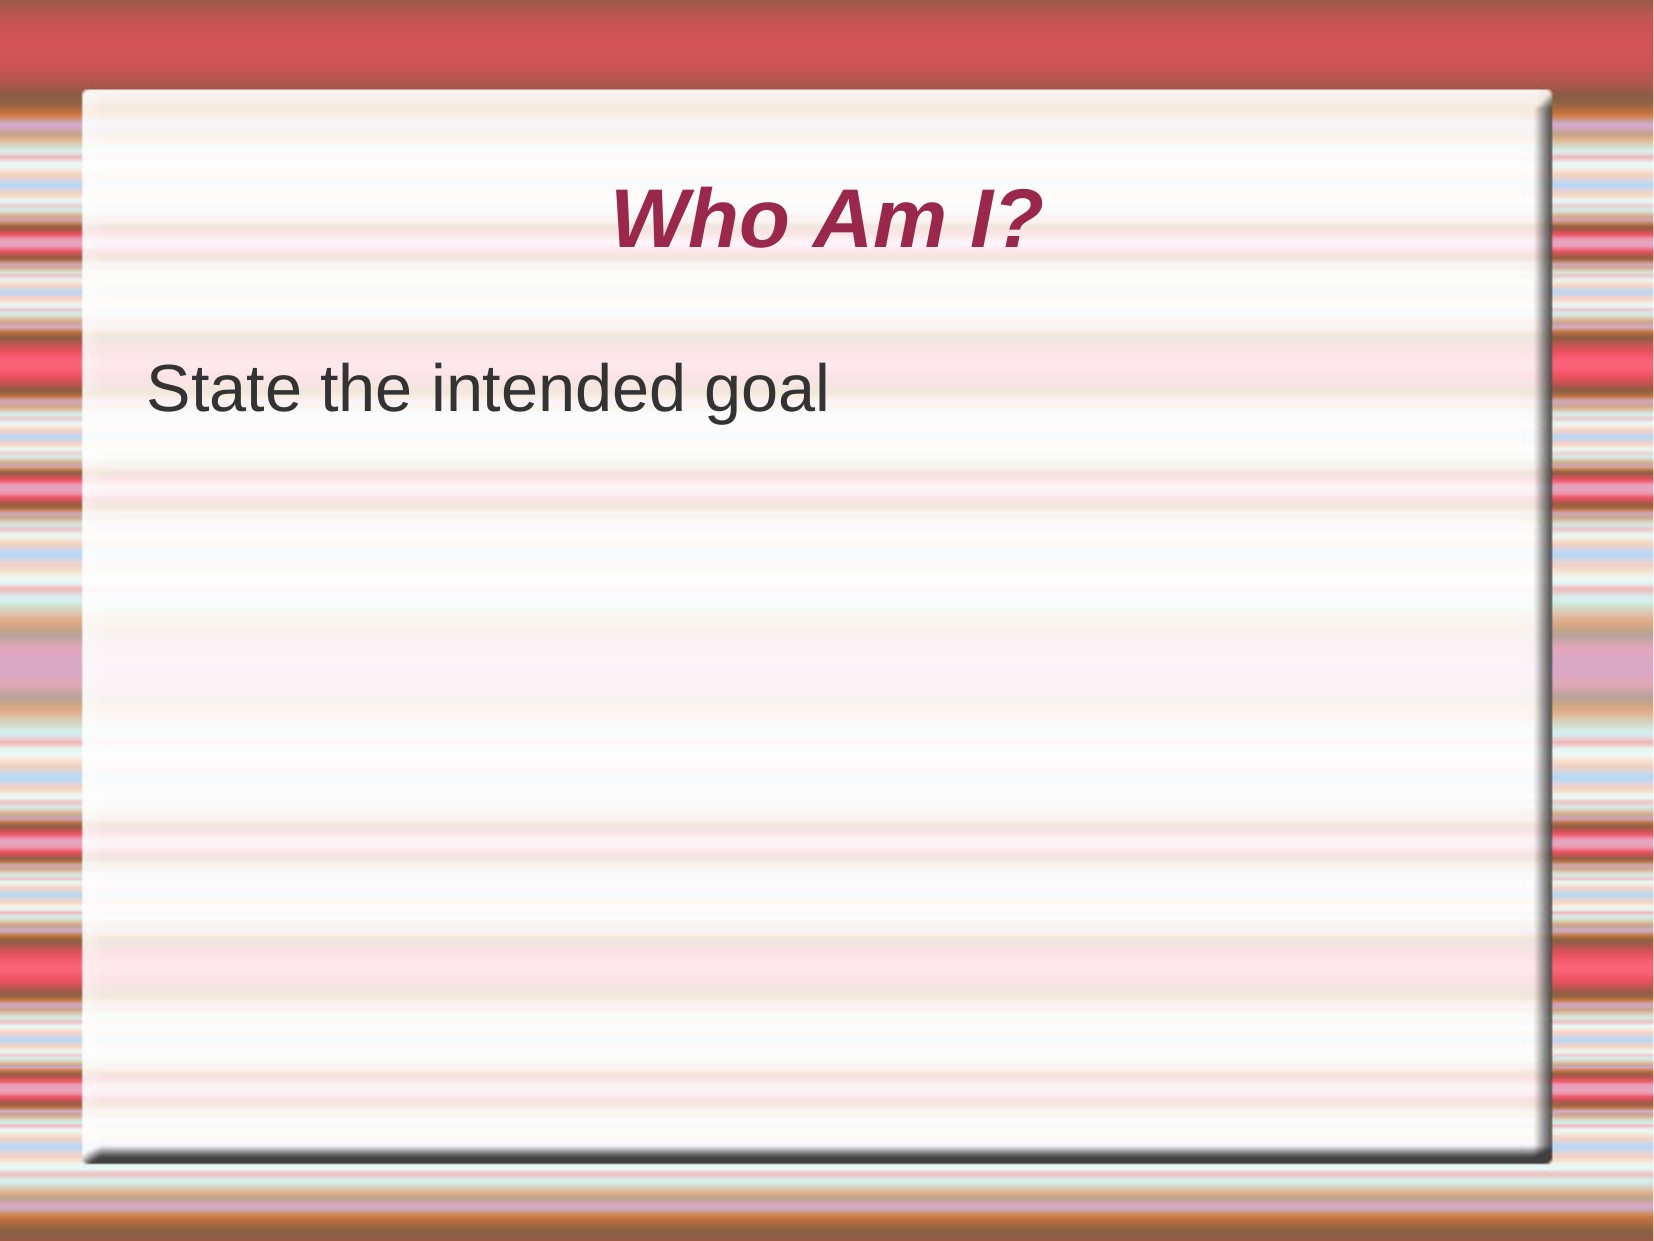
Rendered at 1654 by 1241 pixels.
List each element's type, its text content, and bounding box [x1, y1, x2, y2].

list State the intended goal [134, 350, 1516, 1133]
title Who Am I? [121, 114, 1534, 322]
picture [0, 0, 1654, 1241]
